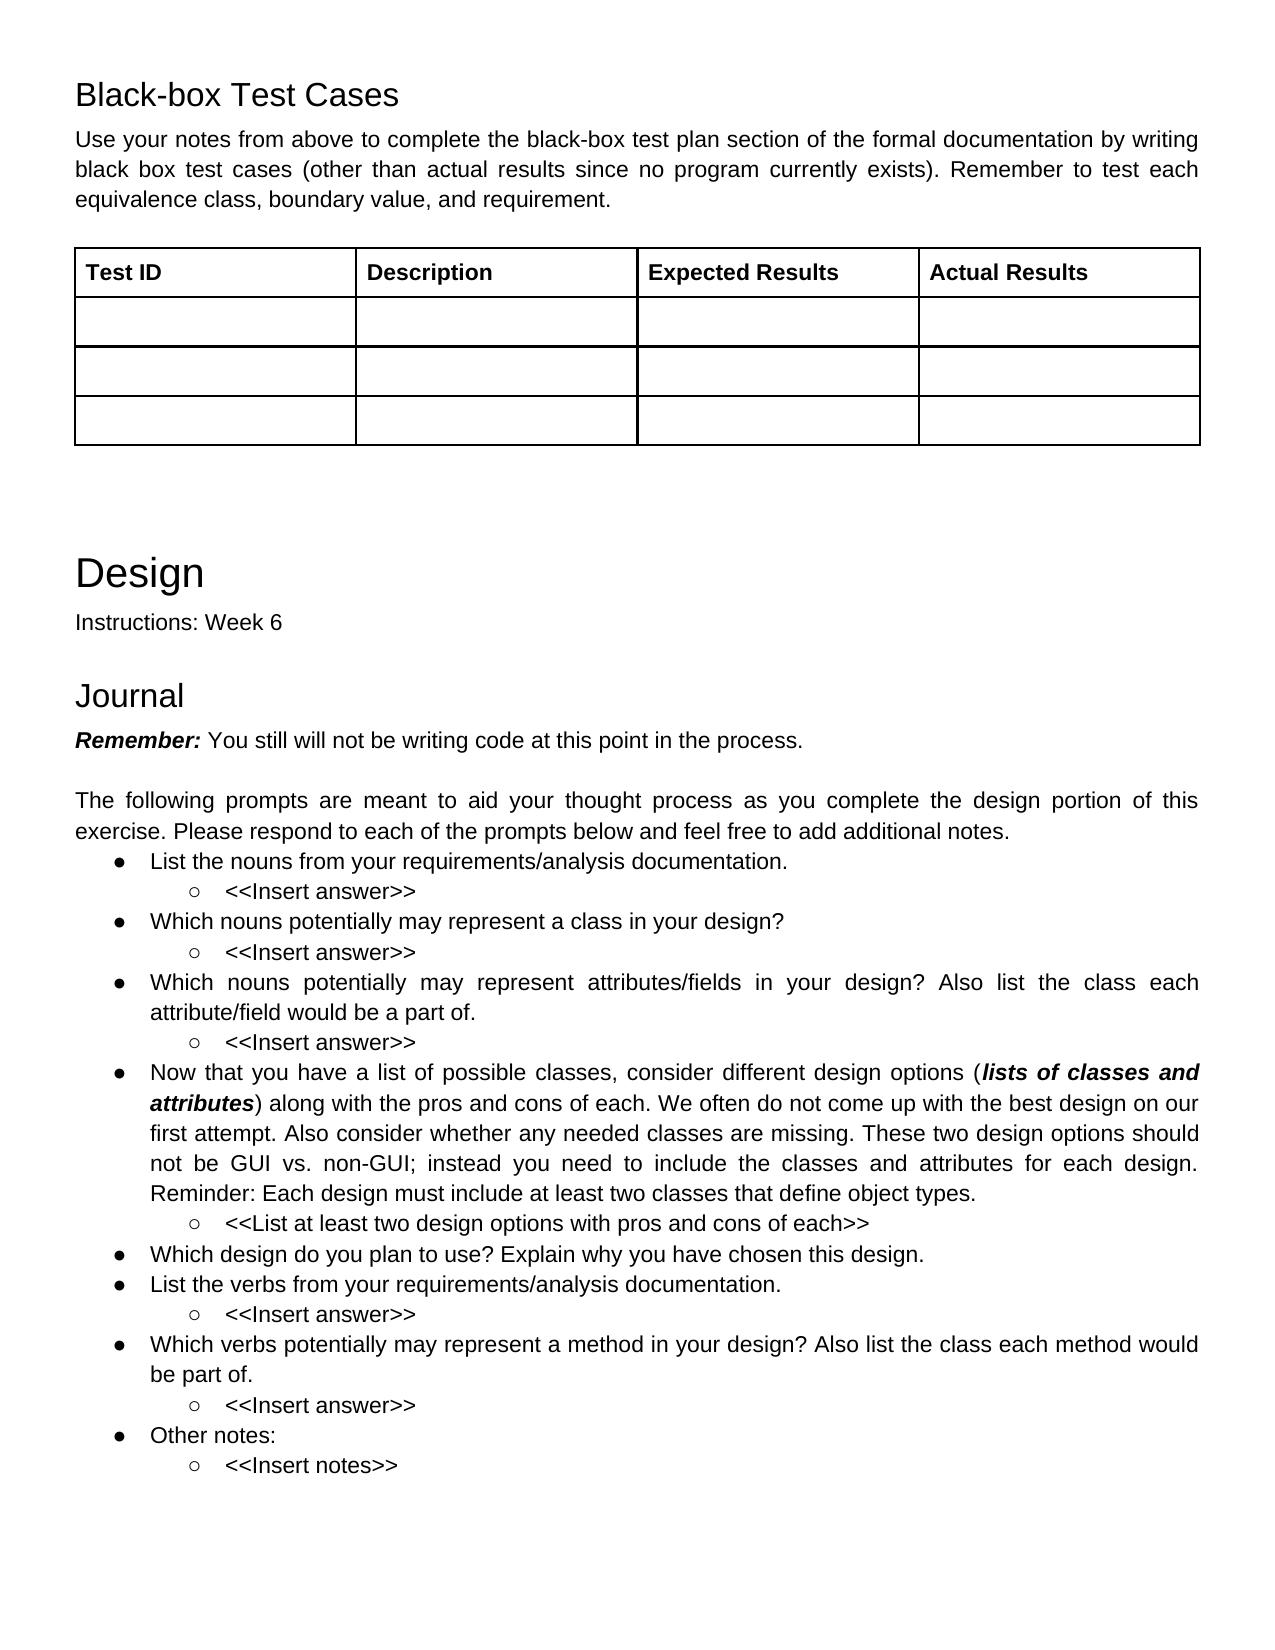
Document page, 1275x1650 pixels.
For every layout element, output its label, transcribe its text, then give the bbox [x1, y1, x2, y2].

table_cell [357, 348, 636, 394]
list List the verbs from your requirements/analysis documentation. [112, 1271, 1200, 1297]
table_header Actual Results [920, 249, 1199, 296]
list Other notes: [112, 1422, 1200, 1448]
list Which verbs potentially may represent a method in your design? Also list the class each method would be part of. [112, 1331, 1200, 1388]
text Remember: You still will not be writing code at this point in the process. [75, 727, 1200, 753]
subtitle Design [75, 548, 1200, 596]
table_header Test ID [76, 249, 355, 296]
subtitle Black-box Test Cases [75, 75, 1200, 113]
table_header Expected Results [639, 249, 918, 296]
list List the nouns from your requirements/analysis documentation. [112, 848, 1200, 874]
list Which nouns potentially may represent attributes/fields in your design? Also list the class each attribute/field would be a part of. [112, 969, 1200, 1025]
list <<List at least two design options with pros and cons of each>> [187, 1210, 1200, 1237]
text The following prompts are meant to aid your thought process as you complete the design portion of this exercise. Please respond to each of the prompts below and feel free to add additional notes. [75, 787, 1200, 844]
table_cell [639, 397, 918, 444]
text Use your notes from above to complete the black-box test plan section of the formal documentation by writing black box test cases (other than actual results since no program currently exists). Remember to test each equivalence class, boundary value, and requirement. [75, 126, 1200, 213]
list <<Insert answer>> [187, 1392, 1200, 1418]
list <<Insert answer>> [187, 938, 1200, 965]
list <<Insert answer>> [187, 1301, 1200, 1327]
table_cell [639, 298, 918, 345]
table_cell [920, 348, 1199, 394]
list Now that you have a list of possible classes, consider different design options (lists of classes and attributes) along with the pros and cons of each. We often do not come up with the best design on our first attempt. Also consider whether any needed classes are missing. These two design options should not be GUI vs. non-GUI; instead you need to include the classes and attributes for each design. Reminder: Each design must include at least two classes that define object types. [112, 1059, 1200, 1207]
list Which design do you plan to use? Explain why you have chosen this design. [112, 1241, 1200, 1267]
table_cell [76, 348, 355, 394]
table_cell [920, 298, 1199, 345]
table_cell [639, 348, 918, 394]
subtitle Journal [75, 676, 1200, 714]
list <<Insert answer>> [187, 878, 1200, 904]
list <<Insert answer>> [187, 1029, 1200, 1056]
list Which nouns potentially may represent a class in your design? [112, 908, 1200, 935]
table_cell [76, 298, 355, 345]
table_header Description [357, 249, 636, 296]
text Instructions: Week 6 [75, 608, 1200, 635]
table_cell [920, 397, 1199, 444]
table_cell [357, 397, 636, 444]
table_cell [76, 397, 355, 444]
table_cell [357, 298, 636, 345]
list <<Insert notes>> [187, 1452, 1200, 1478]
